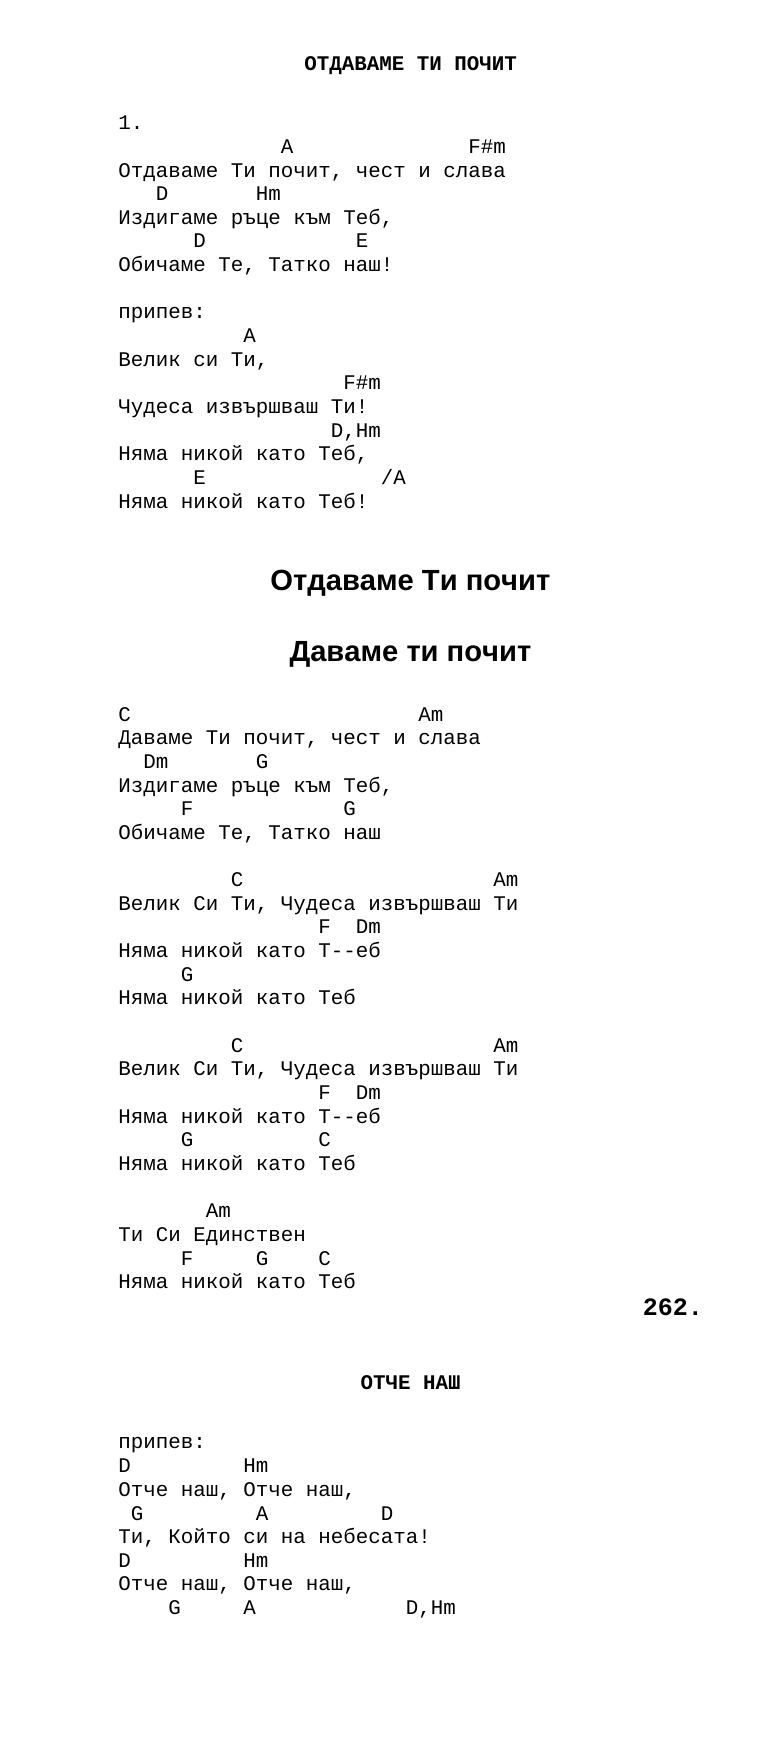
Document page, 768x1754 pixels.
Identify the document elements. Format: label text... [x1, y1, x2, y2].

text G A D [118, 1502, 702, 1526]
text Даваме Ти почит, чест и слава [118, 727, 702, 751]
text Няма никой като Т--еб [118, 940, 702, 964]
text Ти, Който си на небесата! [118, 1526, 702, 1550]
subtitle ОТЧЕ НАШ [118, 1372, 702, 1395]
text Обичаме Те, Татко наш [118, 822, 702, 846]
text A F#m [118, 136, 702, 159]
text Издигаме ръце към Теб, [118, 207, 702, 231]
text F G C [118, 1247, 702, 1271]
text Dm G [118, 751, 702, 774]
subtitle Даваме ти почит [118, 634, 702, 667]
text Няма никой като Теб! [118, 491, 702, 514]
text 1. [118, 112, 702, 136]
text припев: [118, 301, 702, 325]
text Отдаваме Ти почит, чест и слава [118, 159, 702, 183]
text C Am [118, 704, 702, 727]
text Отче наш, Отче наш, [118, 1479, 702, 1502]
text G A D,Hm [118, 1597, 702, 1621]
text D Hm [118, 183, 702, 207]
text Велик Си Ти, Чудеса извършваш Ти [118, 893, 702, 916]
text A [118, 325, 702, 349]
text C Am [118, 869, 702, 893]
subtitle ОТДАВАМЕ ТИ ПОЧИТ [118, 52, 702, 76]
text D Hm [118, 1550, 702, 1573]
text F Dm [118, 916, 702, 940]
text E /A [118, 467, 702, 491]
text F Dm [118, 1082, 702, 1106]
text припев: [118, 1432, 702, 1455]
text D E [118, 231, 702, 254]
text D,Hm [118, 420, 702, 443]
text Няма никой като Теб [118, 987, 702, 1011]
text G C [118, 1129, 702, 1153]
text F#m [118, 372, 702, 396]
text Издигаме ръце към Теб, [118, 774, 702, 798]
text G [118, 964, 702, 987]
text D Hm [118, 1455, 702, 1479]
text Отче наш, Отче наш, [118, 1573, 702, 1597]
text Обичаме Те, Татко наш! [118, 254, 702, 278]
subtitle Отдаваме Ти почит [118, 563, 702, 596]
text Ти Си Единствен [118, 1224, 702, 1247]
text Велик Си Ти, Чудеса извършваш Ти [118, 1058, 702, 1082]
text Велик си Ти, [118, 349, 702, 372]
text Няма никой като Теб [118, 1271, 702, 1295]
text Няма никой като Теб, [118, 443, 702, 467]
text Няма никой като Т--еб [118, 1106, 702, 1129]
text Няма никой като Теб [118, 1153, 702, 1177]
text F G [118, 798, 702, 822]
text Am [118, 1200, 702, 1224]
text Чудеса извършваш Ти! [118, 396, 702, 420]
text C Am [118, 1035, 702, 1058]
